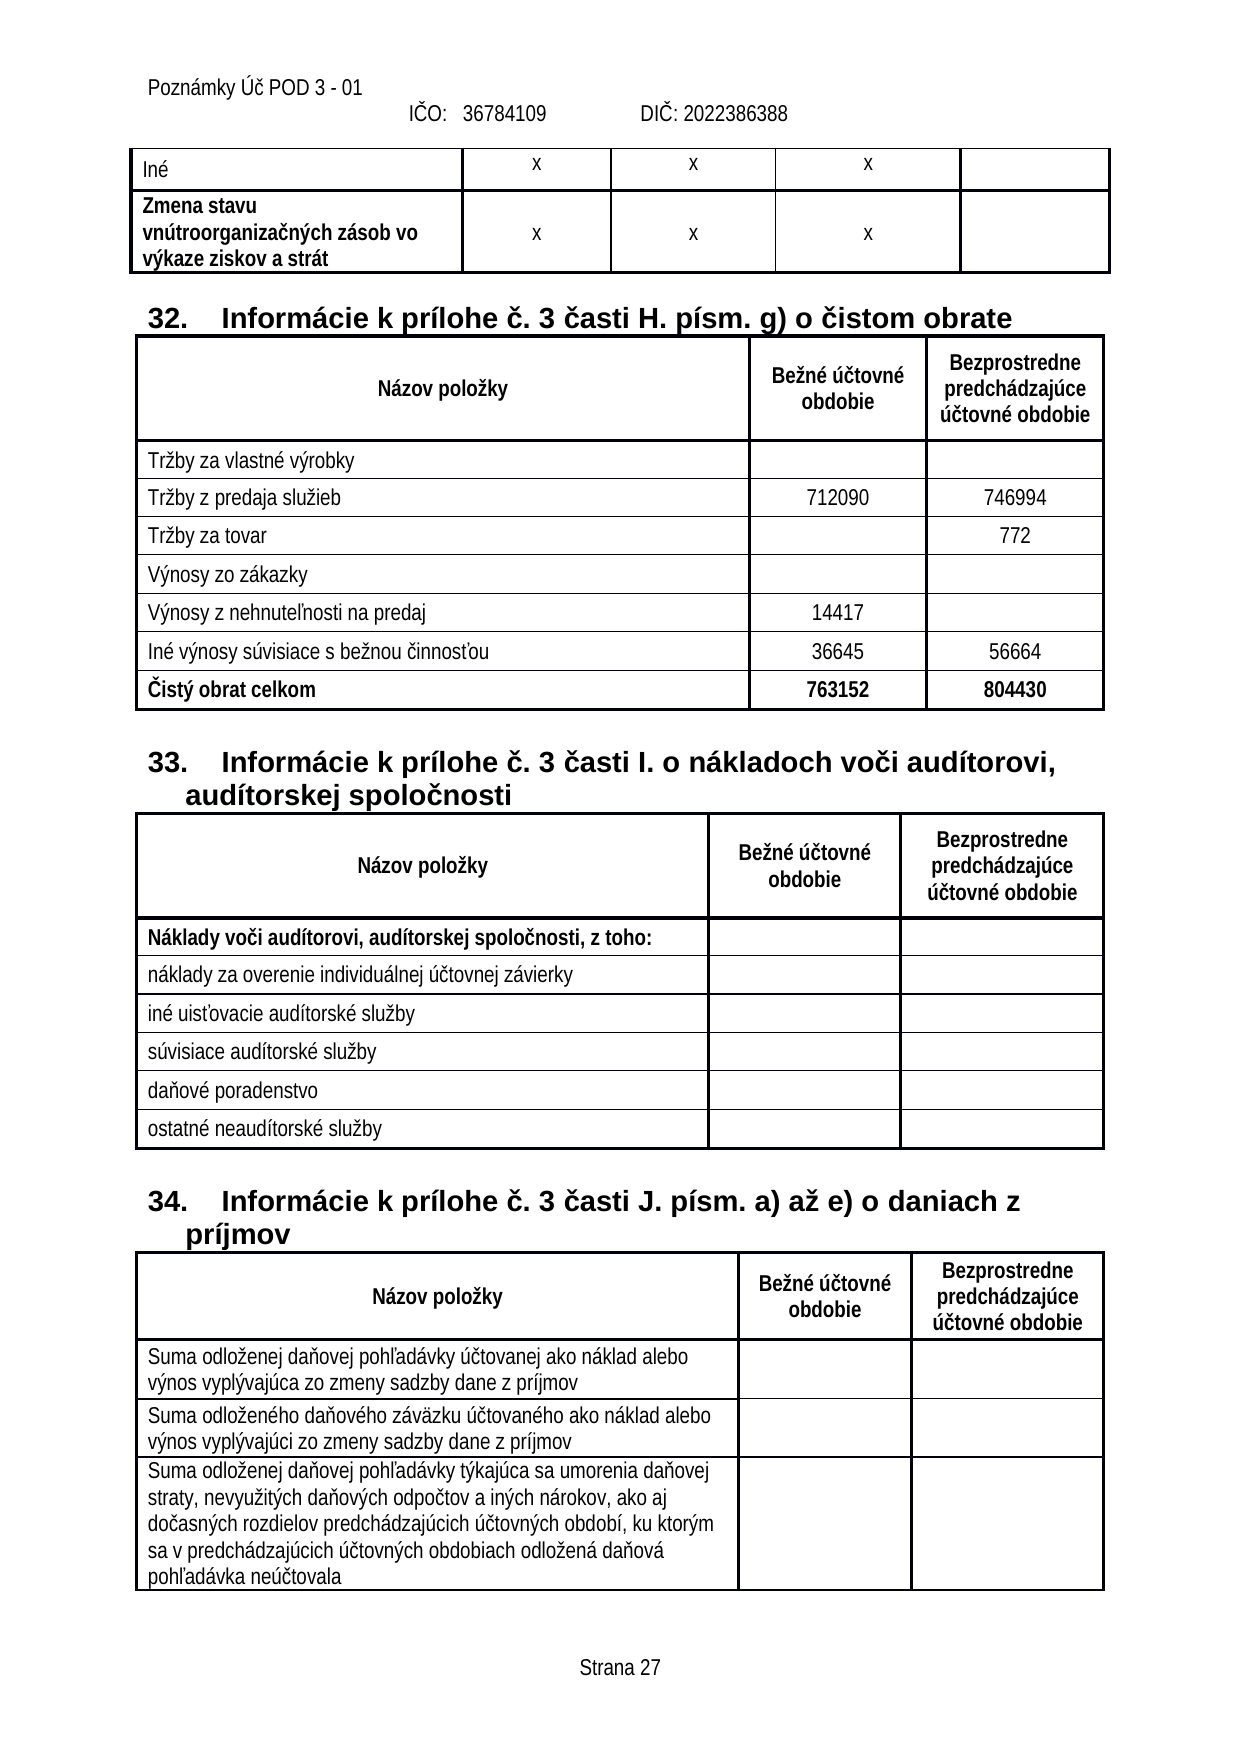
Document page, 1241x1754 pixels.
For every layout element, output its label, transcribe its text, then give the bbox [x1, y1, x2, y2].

table_cell 804430 [928, 671, 1102, 708]
table_cell [710, 1033, 899, 1070]
table_cell [962, 149, 1108, 189]
table_cell [751, 555, 925, 593]
title Informácie k prílohe č. 3 časti J. písm. a) až e) o daniach z príjmov [148, 1184, 1092, 1251]
table_cell súvisiace audítorské služby [138, 1033, 707, 1070]
table_cell x [612, 192, 775, 271]
title Informácie k prílohe č. 3 časti H. písm. g) o čistom obrate [148, 301, 1092, 334]
table_cell náklady za overenie individuálnej účtovnej závierky [138, 956, 707, 993]
table_cell 36645 [751, 632, 925, 669]
table_cell [913, 1399, 1102, 1456]
title Informácie k prílohe č. 3 časti I. o nákladoch voči audítorovi, audítorskej spoločnosti [148, 745, 1092, 812]
table_cell Zmena stavu vnútroorganizačných zásob vo výkaze ziskov a strát [133, 192, 461, 271]
table_cell Suma odloženej daňovej pohľadávky týkajúca sa umorenia daňovej straty, nevyužitých daňových odpočtov a iných nárokov, ako aj dočasných rozdielov predchádzajúcich účtovných období, ku ktorým sa v predchádzajúcich účtovných obdobiach odložená daňová pohľadávka neúčtovala [138, 1458, 737, 1589]
table_header Názov položky [138, 338, 748, 439]
table_cell [913, 1458, 1102, 1589]
table_cell [902, 1033, 1102, 1070]
table_cell [962, 192, 1108, 271]
table_cell Tržby z predaja služieb [138, 479, 748, 516]
table_cell [740, 1399, 910, 1456]
table_cell [928, 594, 1102, 631]
table_cell 763152 [751, 671, 925, 708]
table_cell [710, 995, 899, 1032]
table_header Názov položky [138, 815, 707, 916]
table_cell [902, 995, 1102, 1032]
table_cell 14417 [751, 594, 925, 631]
table_header Názov položky [138, 1254, 737, 1338]
table_header Bežné účtovné obdobie [740, 1254, 910, 1338]
table_cell [710, 1071, 899, 1109]
table_cell ostatné neaudítorské služby [138, 1110, 707, 1147]
table_cell [902, 920, 1102, 955]
table_cell Iné výnosy súvisiace s bežnou činnosťou [138, 632, 748, 669]
table_cell [751, 517, 925, 554]
table_cell Tržby za tovar [138, 517, 748, 554]
table_cell [913, 1341, 1102, 1397]
table_cell Suma odloženého daňového záväzku účtovaného ako náklad alebo výnos vyplývajúci zo zmeny sadzby dane z príjmov [138, 1400, 737, 1456]
table_cell 746994 [928, 479, 1102, 516]
table_header Bežné účtovné obdobie [710, 815, 899, 916]
table_header Bezprostredne predchádzajúce účtovné obdobie [928, 338, 1102, 439]
table_cell [710, 920, 899, 955]
table_cell Iné [133, 149, 461, 189]
table_header Bežné účtovné obdobie [751, 338, 925, 439]
table_cell Tržby za vlastné výrobky [138, 442, 748, 477]
table_cell 56664 [928, 632, 1102, 669]
table_cell [902, 956, 1102, 993]
table_cell x [776, 149, 959, 189]
table_cell [710, 1110, 899, 1147]
table_cell Výnosy z nehnuteľnosti na predaj [138, 594, 748, 631]
table_cell [928, 442, 1102, 477]
table_cell [740, 1458, 910, 1589]
table_cell [902, 1071, 1102, 1109]
table_header Bezprostredne predchádzajúce účtovné obdobie [913, 1254, 1102, 1338]
table_cell x [776, 192, 959, 271]
table_cell iné uisťovacie audítorské služby [138, 995, 707, 1032]
table_header Bezprostredne predchádzajúce účtovné obdobie [902, 815, 1102, 916]
table_cell daňové poradenstvo [138, 1071, 707, 1109]
table_cell Náklady voči audítorovi, audítorskej spoločnosti, z toho: [138, 920, 707, 955]
table_cell Výnosy zo zákazky [138, 555, 748, 593]
table_cell [928, 555, 1102, 593]
table_cell Suma odloženej daňovej pohľadávky účtovanej ako náklad alebo výnos vyplývajúca zo zmeny sadzby dane z príjmov [138, 1341, 737, 1397]
table_cell Čistý obrat celkom [138, 671, 748, 708]
table_cell x [464, 192, 610, 271]
table_cell [902, 1110, 1102, 1147]
table_cell x [612, 149, 775, 189]
table_cell x [464, 149, 610, 189]
table_cell 712090 [751, 479, 925, 516]
table_cell 772 [928, 517, 1102, 554]
table_cell [710, 956, 899, 993]
table_cell [751, 442, 925, 477]
table_cell [740, 1341, 910, 1397]
